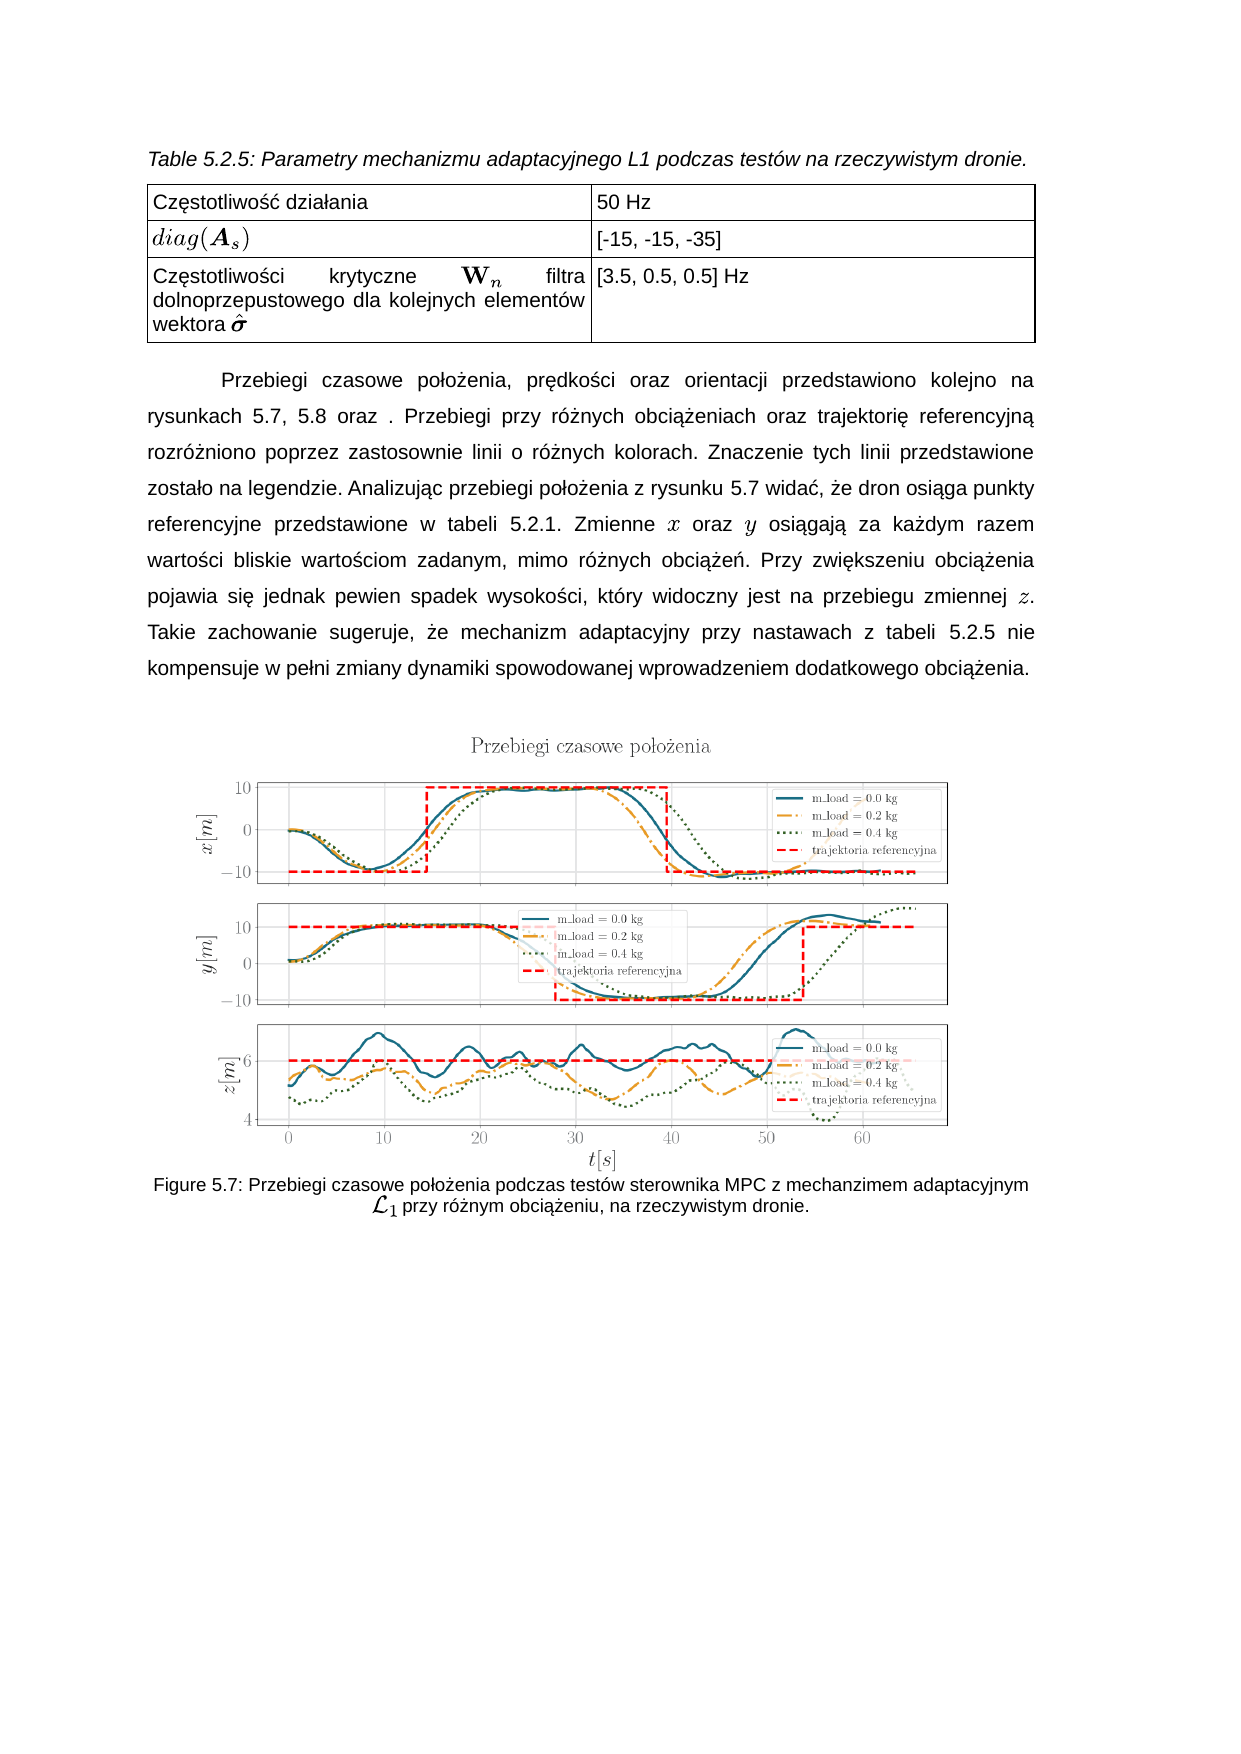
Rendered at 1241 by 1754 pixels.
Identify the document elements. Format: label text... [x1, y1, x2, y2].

table_cell [-15, -15, -35] [592, 221, 1034, 257]
table_header Częstotliwość działania [148, 185, 591, 220]
text [147, 704, 1035, 729]
picture [147, 729, 1035, 1174]
table_cell Częstotliwości krytyczne filtra dolnoprzepustowego dla kolejnych elementów wektora [148, 258, 591, 342]
text Figure 5.7: Przebiegi czasowe położenia podczas testów sterownika MPC z mechanzimem adaptacyjnym przy różnym obciążeniu, na rzeczywistym dronie. [147, 1174, 1035, 1217]
table_header 50 Hz [592, 185, 1034, 220]
text Przebiegi czasowe położenia, prędkości oraz orientacji przedstawiono kolejno na rysunkach 5.7, 5.8 oraz . Przebiegi przy różnych obciążeniach oraz trajektorię referencyjną rozróżniono poprzez zastosownie linii o różnych kolorach. Znaczenie tych linii przedstawione zostało na legendzie. Analizując przebiegi położenia z rysunku 5.7 widać, że dron osiąga punkty referencyjne przedstawione w tabeli 5.2.1. Zmienne oraz osiągają za każdym razem wartości bliskie wartościom zadanym, mimo różnych obciążeń. Przy zwiększeniu obciążenia pojawia się jednak pewien spadek wysokości, który widoczny jest na przebiegu zmiennej . Takie zachowanie sugeruje, że mechanizm adaptacyjny przy nastawach z tabeli 5.2.5 nie kompensuje w pełni zmiany dynamiki spowodowanej wprowadzeniem dodatkowego obciążenia. [147, 368, 1035, 680]
text Table 5.2.5: Parametry mechanizmu adaptacyjnego L1 podczas testów na rzeczywistym dronie. [147, 147, 1035, 171]
table_cell [3.5, 0.5, 0.5] Hz [592, 258, 1034, 342]
table_cell [148, 221, 591, 257]
